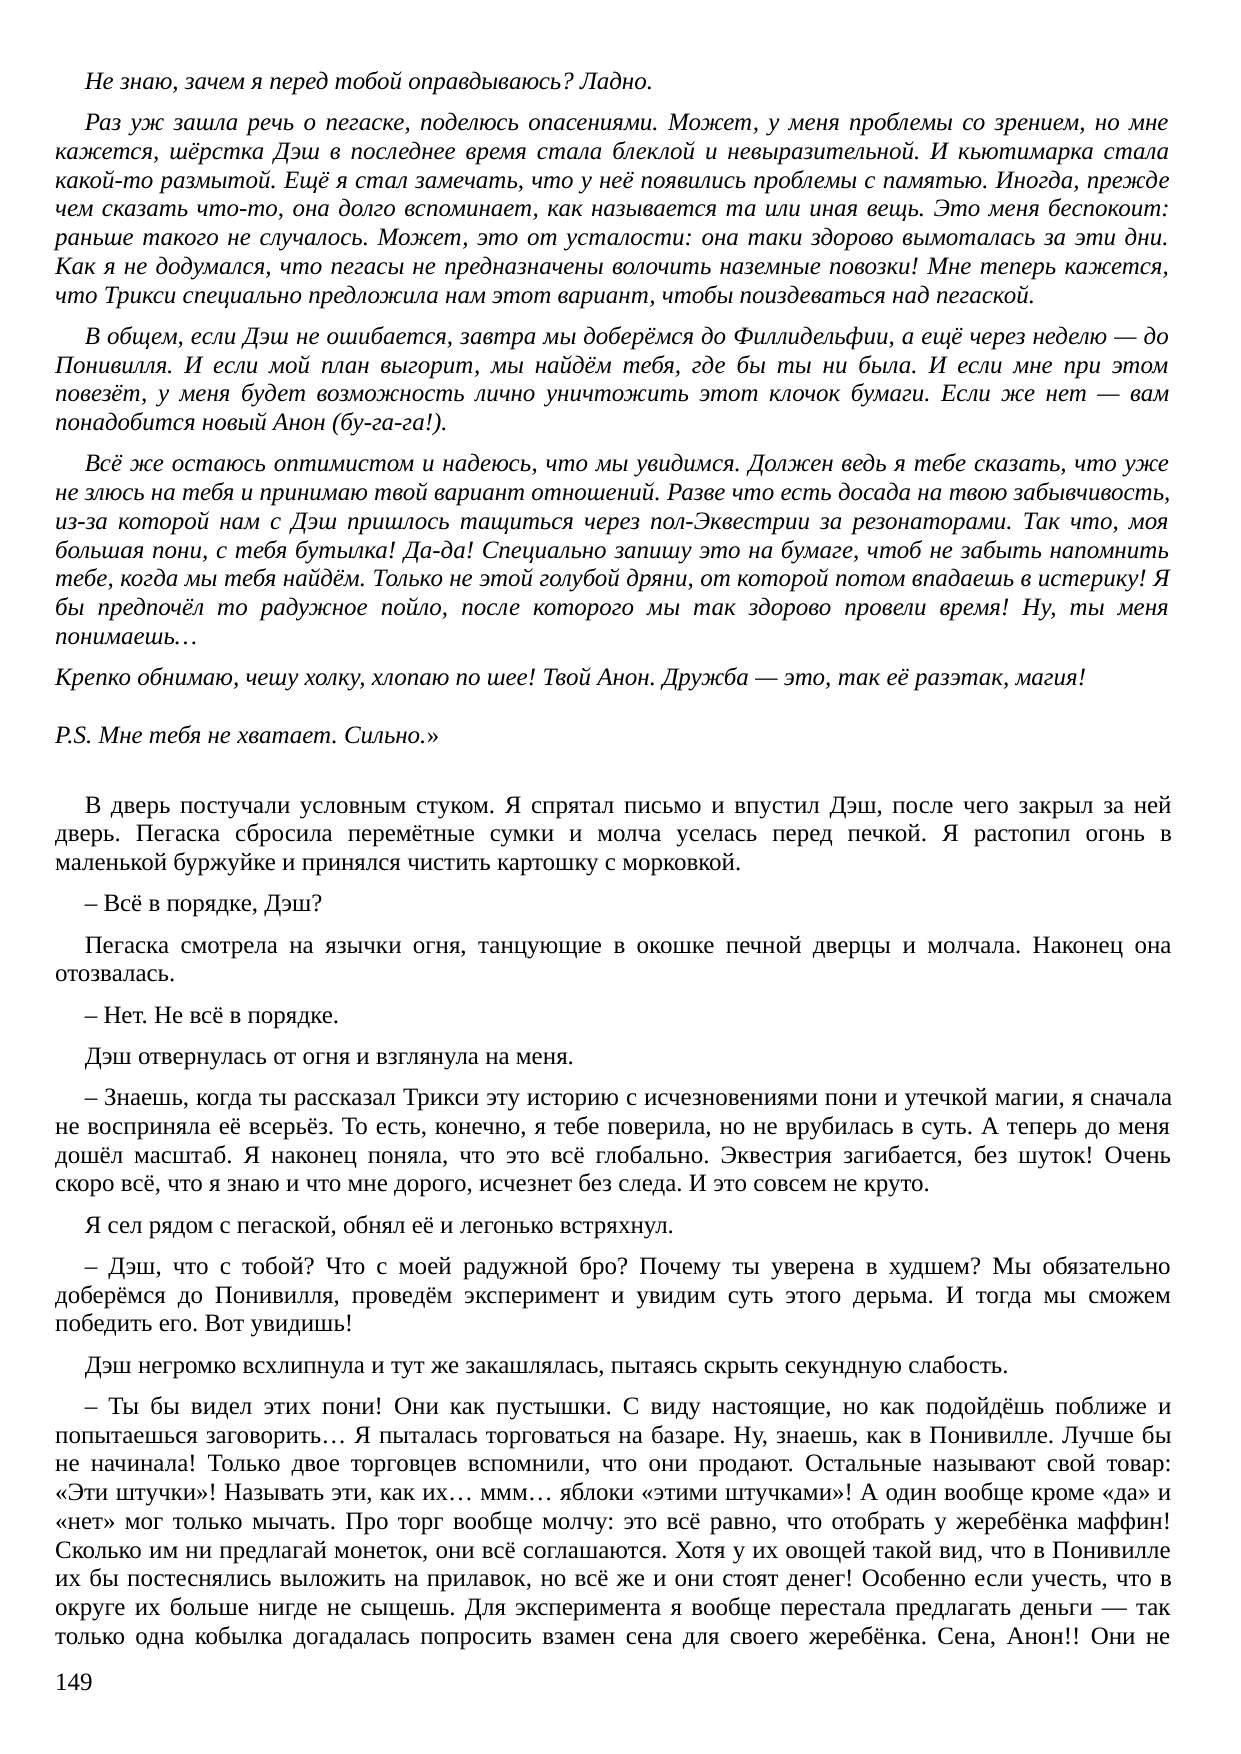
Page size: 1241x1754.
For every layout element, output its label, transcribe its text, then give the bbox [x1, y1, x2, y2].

text Дэш негромко всхлипнула и тут же закашлялась, пытаясь скрыть секундную слабость. [55, 1350, 1173, 1378]
text – Всё в порядке, Дэш? [55, 888, 1173, 917]
text – Знаешь, когда ты рассказал Трикси эту историю с исчезновениями пони и утечкой магии, я сначала не восприняла её всерьёз. То есть, конечно, я тебе поверила, но не врубилась в суть. А теперь до меня дошёл масштаб. Я наконец поняла, что это всё глобально. Эквестрия загибается, без шуток! Очень скоро всё, что я знаю и что мне дорого, исчезнет без следа. И это совсем не круто. [55, 1082, 1173, 1197]
text Раз уж зашла речь о пегаске, поделюсь опасениями. Может, у меня проблемы со зрением, но мне кажется, шёрстка Дэш в последнее время стала блеклой и невыразительной. И кьютимарка стала какой-то размытой. Ещё я стал замечать, что у неё появились проблемы с памятью. Иногда, прежде чем сказать что-то, она долго вспоминает, как называется та или иная вещь. Это меня беспокоит: раньше такого не случалось. Может, это от усталости: она таки здорово вымоталась за эти дни. Как я не додумался, что пегасы не предназначены волочить наземные повозки! Мне теперь кажется, что Трикси специально предложила нам этот вариант, чтобы поиздеваться над пегаской. [55, 107, 1173, 308]
text Всё же остаюсь оптимистом и надеюсь, что мы увидимся. Должен ведь я тебе сказать, что уже не злюсь на тебя и принимаю твой вариант отношений. Разве что есть досада на твою забывчивость, из-за которой нам с Дэш пришлось тащиться через пол-Эквестрии за резонаторами. Так что, моя большая пони, с тебя бутылка! Да-да! Специально запишу это на бумаге, чтоб не забыть напомнить тебе, когда мы тебя найдём. Только не этой голубой дряни, от которой потом впадаешь в истерику! Я бы предпочёл то радужное пойло, после которого мы так здорово провели время! Ну, ты меня понимаешь… [55, 448, 1173, 650]
text Не знаю, зачем я перед тобой оправдываюсь? Ладно. [55, 66, 1173, 95]
text – Ты бы видел этих пони! Они как пустышки. С виду настоящие, но как подойдёшь поближе и попытаешься заговорить… Я пыталась торговаться на базаре. Ну, знаешь, как в Понивилле. Лучше бы не начинала! Только двое торговцев вспомнили, что они продают. Остальные называют свой товар: «Эти штучки»! Называть эти, как их… ммм… яблоки «этими штучками»! А один вообще кроме «да» и «нет» мог только мычать. Про торг вообще молчу: это всё равно, что отобрать у жеребёнка маффин! Сколько им ни предлагай монеток, они всё соглашаются. Хотя у их овощей такой вид, что в Понивилле их бы постеснялись выложить на прилавок, но всё же и они стоят денег! Особенно если учесть, что в округе их больше нигде не сыщешь. Для эксперимента я вообще перестала предлагать деньги — так только одна кобылка догадалась попросить взамен сена для своего жеребёнка. Сена, Анон!! Они не [55, 1391, 1173, 1650]
text В общем, если Дэш не ошибается, завтра мы доберёмся до Филлидельфии, а ещё через неделю — до Понивилля. И если мой план выгорит, мы найдём тебя, где бы ты ни была. И если мне при этом повезёт, у меня будет возможность лично уничтожить этот клочок бумаги. Если же нет — вам понадобится новый Анон (бу-га-га!). [55, 321, 1173, 436]
text – Нет. Не всё в порядке. [55, 1000, 1173, 1028]
text – Дэш, что с тобой? Что с моей радужной бро? Почему ты уверена в худшем? Мы обязательно доберёмся до Понивилля, проведём эксперимент и увидим суть этого дерьма. И тогда мы сможем победить его. Вот увидишь! [55, 1251, 1173, 1337]
text Крепко обнимаю, чешу холку, хлопаю по шее! Твой Анон. Дружба — это, так её разэтак, магия! [55, 662, 1173, 691]
text В дверь постучали условным стуком. Я спрятал письмо и впустил Дэш, после чего закрыл за ней дверь. Пегаска сбросила перемётные сумки и молча уселась перед печкой. Я растопил огонь в маленькой буржуйке и принялся чистить картошку с морковкой. [55, 790, 1173, 876]
text Пегаска смотрела на язычки огня, танцующие в окошке печной дверцы и молчала. Наконец она отозвалась. [55, 930, 1173, 987]
text Дэш отвернулась от огня и взглянула на меня. [55, 1041, 1173, 1070]
text Я сел рядом с пегаской, обнял её и легонько встряхнул. [55, 1210, 1173, 1238]
text P.S. Мне тебя не хватает. Сильно.» [55, 720, 1173, 748]
